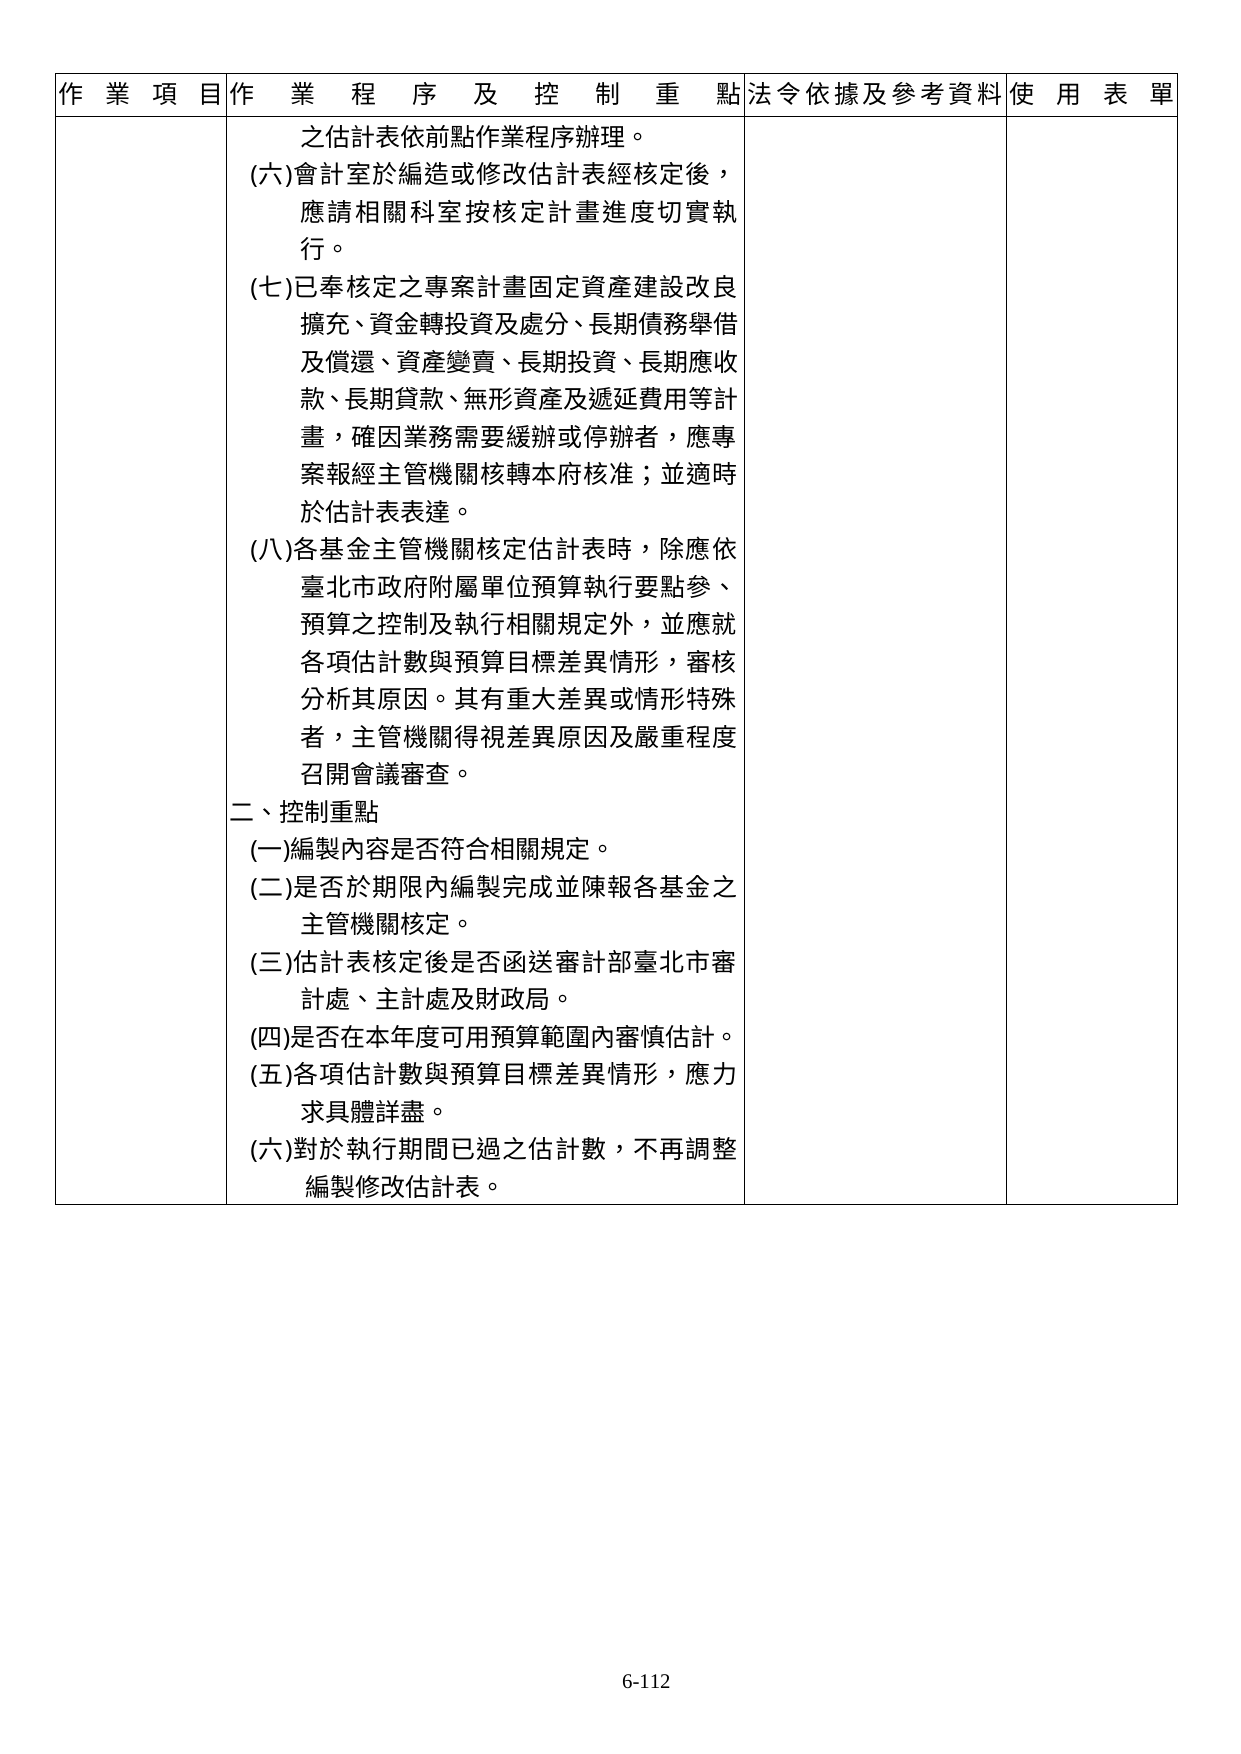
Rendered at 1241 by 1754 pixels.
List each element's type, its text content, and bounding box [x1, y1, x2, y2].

table_header 使用表單 [1007, 74, 1177, 116]
table_cell [56, 117, 226, 1204]
table_header 作業程序及控制重點 [227, 74, 744, 116]
table_cell [745, 117, 1006, 1204]
table_cell [1007, 117, 1177, 1204]
table_header 作業項目 [56, 74, 226, 116]
table_header 法令依據及參考資料 [745, 74, 1006, 116]
table_cell 之估計表依前點作業程序辦理。 (六)會計室於編造或修改估計表經核定後，應請相關科室按核定計畫進度切實執行。 (七)已奉核定之專案計畫固定資產建設改良擴充、資金轉投資及處分、長期債務舉借及償還、資產變賣、長期投資、長期應收款、長期貸款、無形資產及遞延費用等計畫，確因業務需要緩辦或停辦者，應專案報經主管機關核轉本府核准；並適時於估計表表達。 (八)各基金主管機關核定估計表時，除應依臺北市政府附屬單位預算執行要點參、預算之控制及執行相關規定外，並應就各項估計數與預算目標差異情形，審核分析其原因。其有重大差異或情形特殊者，主管機關得視差異原因及嚴重程度召開會議審查。 二、控制重點 (一)編製內容是否符合相關規定。 (二)是否於期限內編製完成並陳報各基金之主管機關核定。 (三)估計表核定後是否函送審計部臺北市審計處、主計處及財政局。 (四)是否在本年度可用預算範圍內審慎估計。 (五)各項估計數與預算目標差異情形，應力求具體詳盡。 (六)對於執行期間已過之估計數，不再調整編製修改估計表。 [227, 117, 744, 1204]
